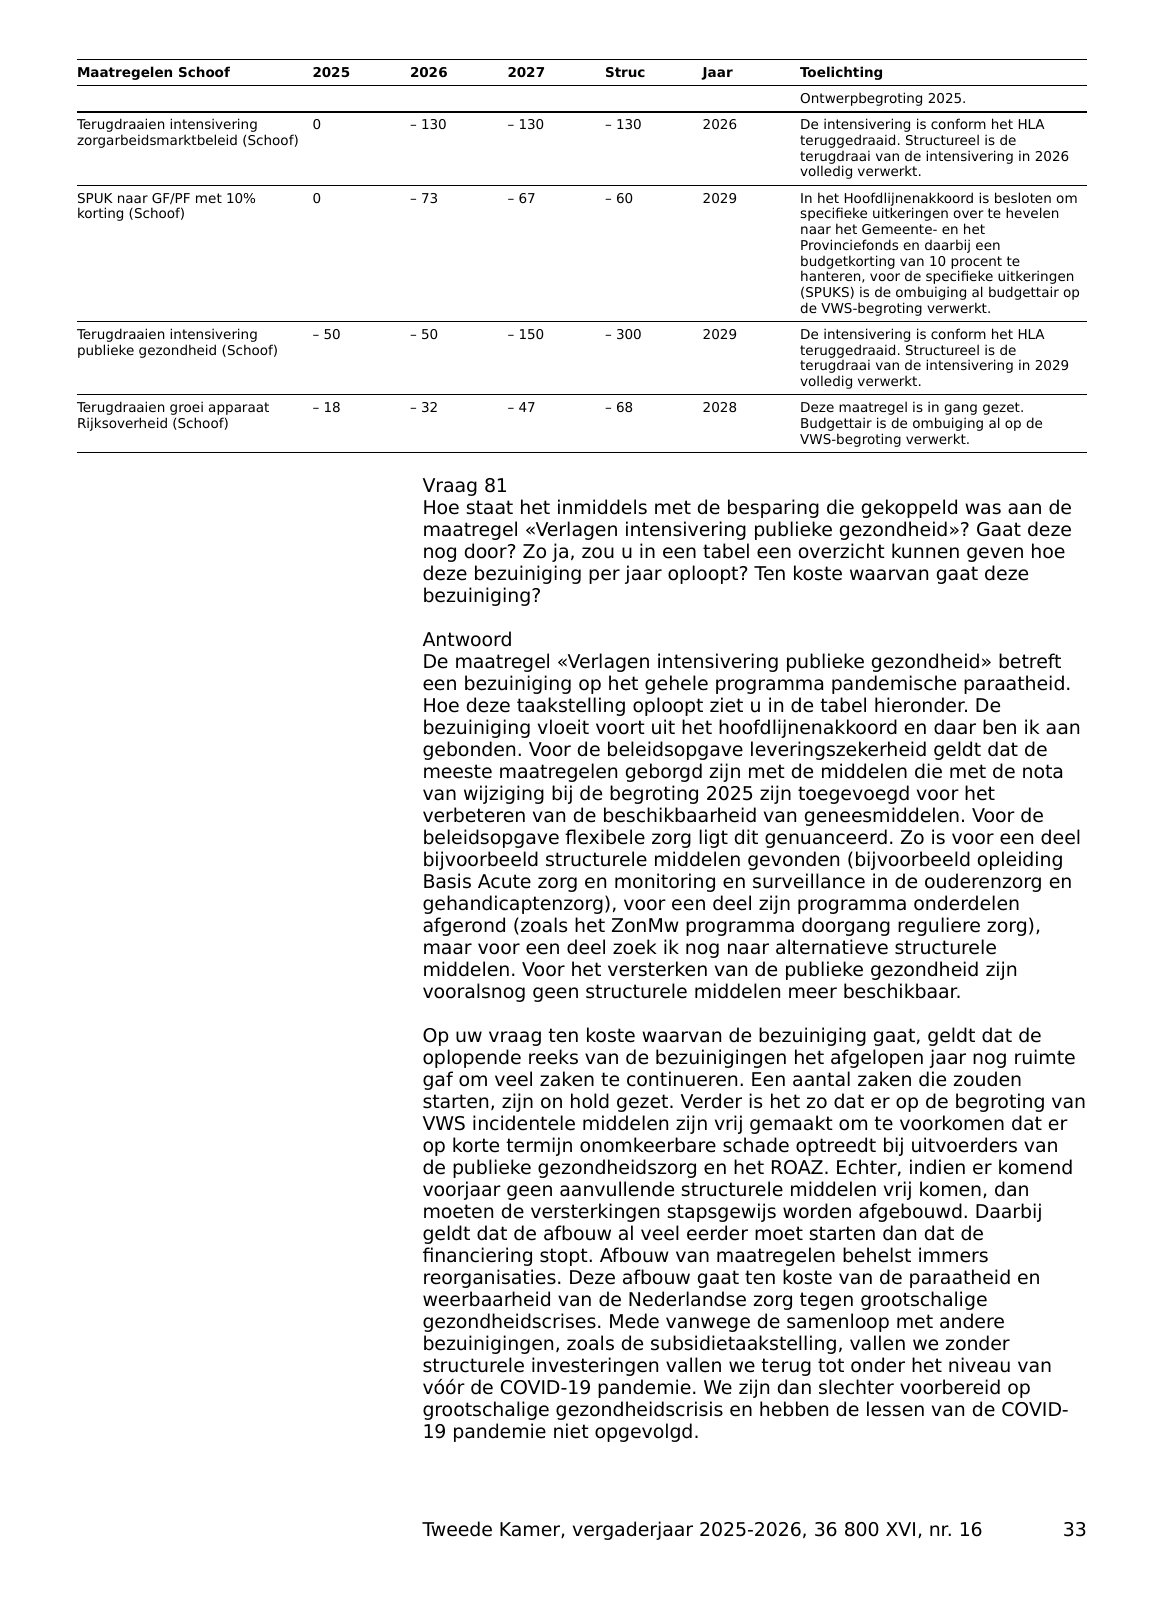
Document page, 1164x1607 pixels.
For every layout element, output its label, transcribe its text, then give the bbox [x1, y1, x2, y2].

table_cell 0 [306, 113, 404, 185]
table_cell 2029 [696, 186, 794, 321]
table_cell [599, 86, 696, 111]
table_header 2027 [501, 60, 599, 85]
table_cell [77, 86, 306, 111]
table_cell – 47 [501, 395, 599, 452]
table_cell Terugdraaien intensivering publieke gezondheid (Schoof) [77, 322, 306, 394]
table_cell 2028 [696, 395, 794, 452]
table_cell Terugdraaien groei apparaat Rijksoverheid (Schoof) [77, 395, 306, 452]
text Vraag 81 [422, 475, 1087, 497]
table_cell – 150 [501, 322, 599, 394]
table_header Toelichting [794, 60, 1087, 85]
table_cell – 18 [306, 395, 404, 452]
table_cell Deze maatregel is in gang gezet. Budgettair is de ombuiging al op de VWS-begroting verwerkt. [794, 395, 1087, 452]
table_header 2025 [306, 60, 404, 85]
table_cell In het Hoofdlijnenakkoord is besloten om specifieke uitkeringen over te hevelen naar het Gemeente- en het Provinciefonds en daarbij een budgetkorting van 10 procent te hanteren, voor de specifieke uitkeringen (SPUKS) is de ombuiging al budgettair op de VWS-begroting verwerkt. [794, 186, 1087, 321]
table_cell De intensivering is conform het HLA teruggedraaid. Structureel is de terugdraai van de intensivering in 2029 volledig verwerkt. [794, 322, 1087, 394]
table_cell – 130 [501, 113, 599, 185]
table_cell – 130 [599, 113, 696, 185]
table_cell Ontwerpbegroting 2025. [794, 86, 1087, 111]
table_header Struc [599, 60, 696, 85]
text Antwoord [422, 629, 1087, 651]
table_cell – 32 [404, 395, 501, 452]
table_cell 2029 [696, 322, 794, 394]
table_cell [696, 86, 794, 111]
table_cell 0 [306, 186, 404, 321]
table_cell – 50 [306, 322, 404, 394]
table_cell – 67 [501, 186, 599, 321]
table_cell Terugdraaien intensivering zorgarbeidsmarktbeleid (Schoof) [77, 113, 306, 185]
table_cell – 60 [599, 186, 696, 321]
table_cell 2026 [696, 113, 794, 185]
text Op uw vraag ten koste waarvan de bezuiniging gaat, geldt dat de oplopende reeks van de bezuinigingen het afgelopen jaar nog ruimte gaf om veel zaken te continueren. Een aantal zaken die zouden starten, zijn on hold gezet. Verder is het zo dat er op de begroting van VWS incidentele middelen zijn vrij gemaakt om te voorkomen dat er op korte termijn onomkeerbare schade optreedt bij uitvoerders van de publieke gezondheidszorg en het ROAZ. Echter, indien er komend voorjaar geen aanvullende structurele middelen vrij komen, dan moeten de versterkingen stapsgewijs worden afgebouwd. Daarbij geldt dat de afbouw al veel eerder moet starten dan dat de financiering stopt. Afbouw van maatregelen behelst immers reorganisaties. Deze afbouw gaat ten koste van de paraatheid en weerbaarheid van de Nederlandse zorg tegen grootschalige gezondheidscrises. Mede vanwege de samenloop met andere bezuinigingen, zoals de subsidietaakstelling, vallen we zonder structurele investeringen vallen we terug tot onder het niveau van vóór de COVID-19 pandemie. We zijn dan slechter voorbereid op grootschalige gezondheidscrisis en hebben de lessen van de COVID-19 pandemie niet opgevolgd. [422, 1025, 1087, 1443]
table_cell – 73 [404, 186, 501, 321]
table_cell [501, 86, 599, 111]
table_cell SPUK naar GF/PF met 10% korting (Schoof) [77, 186, 306, 321]
table_cell [306, 86, 404, 111]
text Hoe staat het inmiddels met de besparing die gekoppeld was aan de maatregel «Verlagen intensivering publieke gezondheid»? Gaat deze nog door? Zo ja, zou u in een tabel een overzicht kunnen geven hoe deze bezuiniging per jaar oploopt? Ten koste waarvan gaat deze bezuiniging? [422, 497, 1087, 607]
table_cell – 68 [599, 395, 696, 452]
text De maatregel «Verlagen intensivering publieke gezondheid» betreft een bezuiniging op het gehele programma pandemische paraatheid. Hoe deze taakstelling oploopt ziet u in de tabel hieronder. De bezuiniging vloeit voort uit het hoofdlijnenakkoord en daar ben ik aan gebonden. Voor de beleidsopgave leveringszekerheid geldt dat de meeste maatregelen geborgd zijn met de middelen die met de nota van wijziging bij de begroting 2025 zijn toegevoegd voor het verbeteren van de beschikbaarheid van geneesmiddelen. Voor de beleidsopgave flexibele zorg ligt dit genuanceerd. Zo is voor een deel bijvoorbeeld structurele middelen gevonden (bijvoorbeeld opleiding Basis Acute zorg en monitoring en surveillance in de ouderenzorg en gehandicaptenzorg), voor een deel zijn programma onderdelen afgerond (zoals het ZonMw programma doorgang reguliere zorg), maar voor een deel zoek ik nog naar alternatieve structurele middelen. Voor het versterken van de publieke gezondheid zijn vooralsnog geen structurele middelen meer beschikbaar. [422, 651, 1087, 1003]
table_cell De intensivering is conform het HLA teruggedraaid. Structureel is de terugdraai van de intensivering in 2026 volledig verwerkt. [794, 113, 1087, 185]
table_cell – 50 [404, 322, 501, 394]
table_cell – 130 [404, 113, 501, 185]
table_header Jaar [696, 60, 794, 85]
table_header Maatregelen Schoof [77, 60, 306, 85]
table_header 2026 [404, 60, 501, 85]
table_cell – 300 [599, 322, 696, 394]
table_cell [404, 86, 501, 111]
